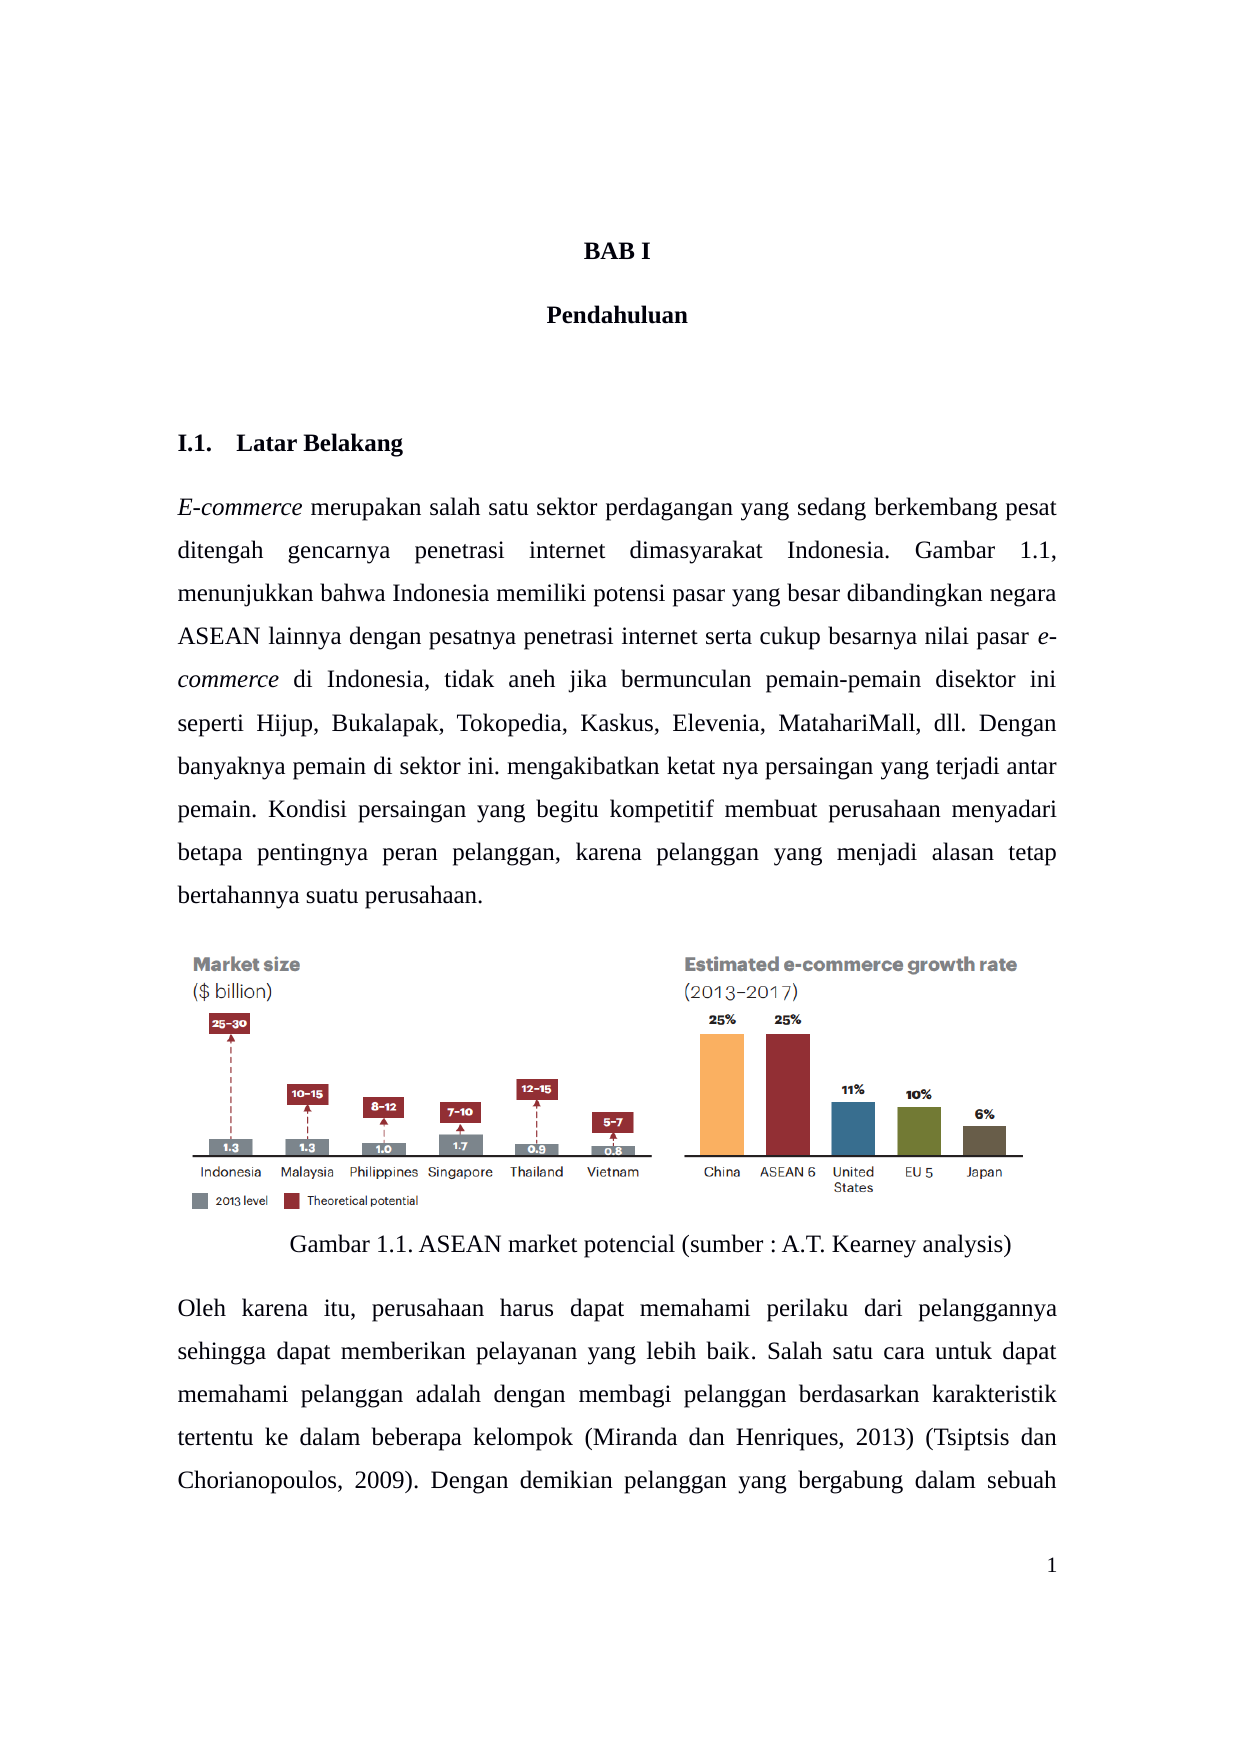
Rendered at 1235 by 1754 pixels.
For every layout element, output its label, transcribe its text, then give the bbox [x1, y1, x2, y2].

text Oleh karena itu, perusahaan harus dapat memahami perilaku dari pelanggannya sehingga dapat memberikan pelayanan yang lebih baik. Salah satu cara untuk dapat memahami pelanggan adalah dengan membagi pelanggan berdasarkan karakteristik tertentu ke dalam beberapa kelompok (Miranda dan Henriques, 2013) (Tsiptsis dan Chorianopoulos, 2009). Dengan demikian pelanggan yang bergabung dalam sebuah [177, 1293, 1057, 1494]
subtitle Latar Belakang [177, 428, 1057, 457]
text E-commerce merupakan salah satu sektor perdagangan yang sedang berkembang pesat ditengah gencarnya penetrasi internet dimasyarakat Indonesia. Gambar 1.1, menunjukkan bahwa Indonesia memiliki potensi pasar yang besar dibandingkan negara ASEAN lainnya dengan pesatnya penetrasi internet serta cukup besarnya nilai pasar e-commerce di Indonesia, tidak aneh jika bermunculan pemain-pemain disektor ini seperti Hijup, Bukalapak, Tokopedia, Kaskus, Elevenia, MatahariMall, dll. Dengan banyaknya pemain di sektor ini. mengakibatkan ketat nya persaingan yang terjadi antar pemain. Kondisi persaingan yang begitu kompetitif membuat perusahaan menyadari betapa pentingnya peran pelanggan, karena pelanggan yang menjadi alasan tetap bertahannya suatu perusahaan. [177, 492, 1057, 909]
subtitle BAB I [130, 236, 1057, 265]
text Pendahuluan [177, 300, 1057, 329]
picture [187, 944, 1048, 1215]
text Gambar 1.1. ASEAN market potencial (sumber : A.T. Kearney analysis) [177, 1215, 1057, 1257]
